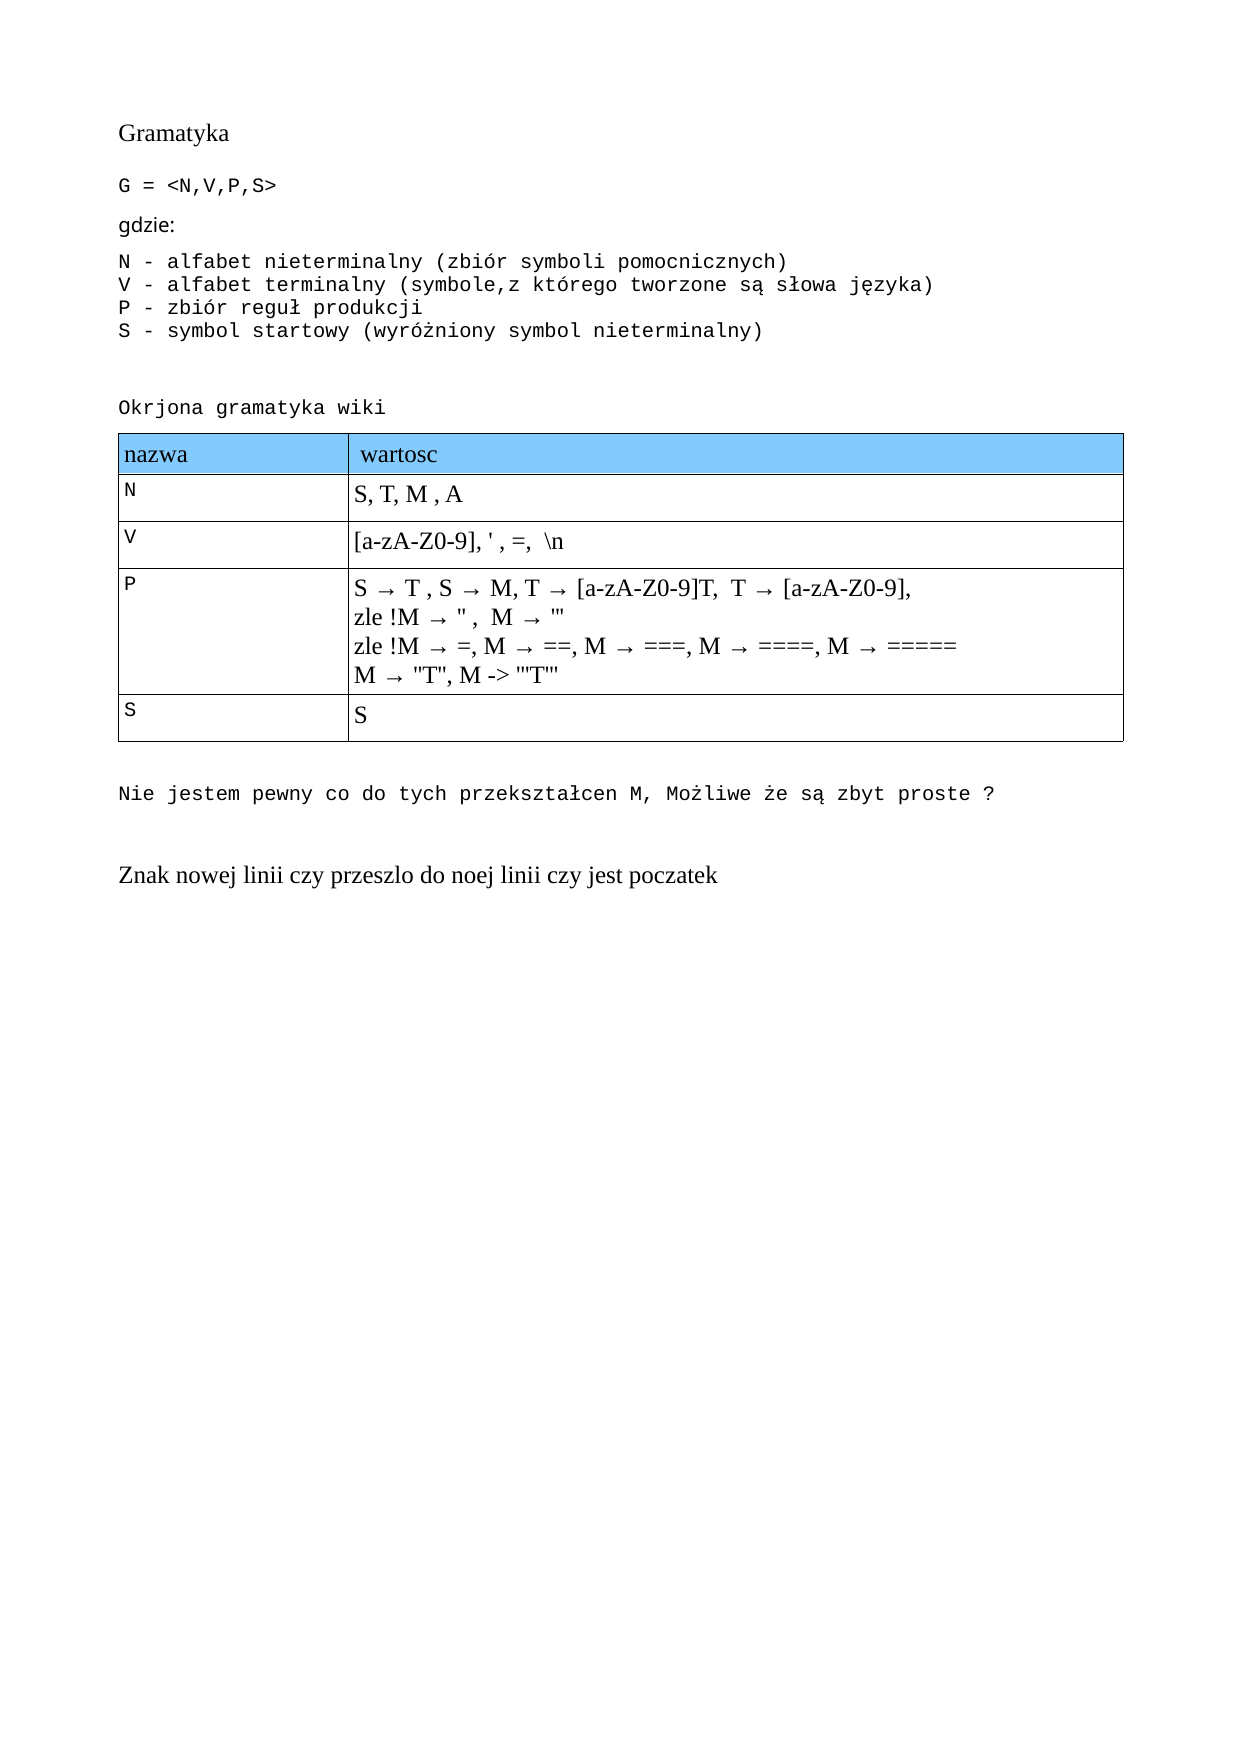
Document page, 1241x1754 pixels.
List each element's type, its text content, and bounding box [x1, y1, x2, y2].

table_cell V [119, 522, 348, 568]
table_cell S [119, 695, 348, 741]
text Nie jestem pewny co do tych przekształcen M, Możliwe że są zbyt proste ? [118, 783, 1122, 806]
text Gramatyka [118, 118, 1122, 147]
text gdzie: [118, 211, 1122, 239]
text Znak nowej linii czy przeszlo do noej linii czy jest poczatek [118, 860, 1122, 889]
table_cell S [349, 695, 1123, 741]
table_cell P [119, 569, 348, 694]
table_cell S → T , S → M, T → [a-zA-Z0-9]T, T → [a-zA-Z0-9], zle !M → '' , M → ''' zle !M → =, M → ==, M → ===, M → ====, M → ===== M → ''T'', M -> '''T''' [349, 569, 1123, 694]
text Okrjona gramatyka wiki [118, 398, 1122, 421]
table_cell S, T, M , A [349, 475, 1123, 521]
text G = <N,V,P,S> [118, 176, 1122, 199]
table_header wartosc [349, 434, 1123, 473]
table_cell [a-zA-Z0-9], ' , =, \n [349, 522, 1123, 568]
table_cell N [119, 475, 348, 521]
table_header nazwa [119, 434, 348, 473]
text N - alfabet nieterminalny (zbiór symboli pomocnicznych) V - alfabet terminalny (symbole,z którego tworzone są słowa języka) P - zbiór reguł produkcji S - symbol startowy (wyróżniony symbol nieterminalny) [118, 251, 1122, 343]
